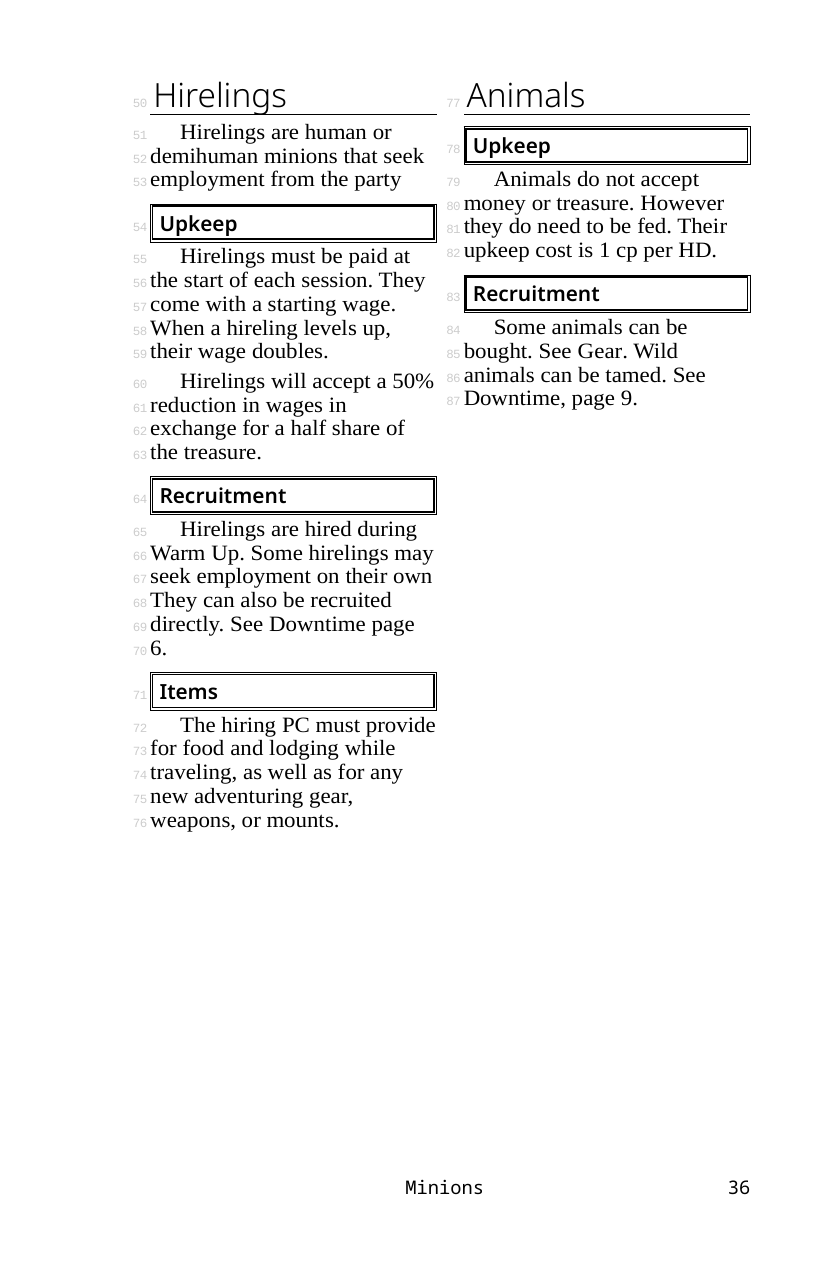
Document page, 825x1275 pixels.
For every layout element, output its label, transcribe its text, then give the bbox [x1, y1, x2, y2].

text Hirelings are hired during Warm Up. Some hirelings may seek employment on their own They can also be recruited directly. See Downtime page 6. [150, 518, 437, 660]
text Some animals can be bought. See Gear. Wild animals can be tamed. See Downtime, page 9. [463, 316, 750, 411]
subtitle animals [463, 75, 750, 114]
text Hirelings must be paid at the start of each session. They come with a starting wage. When a hireling levels up, their wage doubles. [150, 245, 437, 363]
subtitle hirelings [150, 75, 437, 114]
text ­Hirelings are human or demihuman minions that seek employment from the party [150, 120, 437, 192]
text Hirelings will accept a 50% reduction in wages in exchange for a half share of the treasure. [150, 369, 437, 464]
text The hiring PC must provide for food and lodging while traveling, as well as for any new adventuring gear, weapons, or mounts. [150, 713, 437, 832]
subtitle Recruitment [467, 278, 747, 309]
subtitle upkeep [153, 207, 433, 238]
subtitle upkeep [467, 130, 747, 161]
text Animals do not accept money or treasure. However they do need to be fed. Their upkeep cost is 1 cp per HD. [463, 168, 750, 262]
